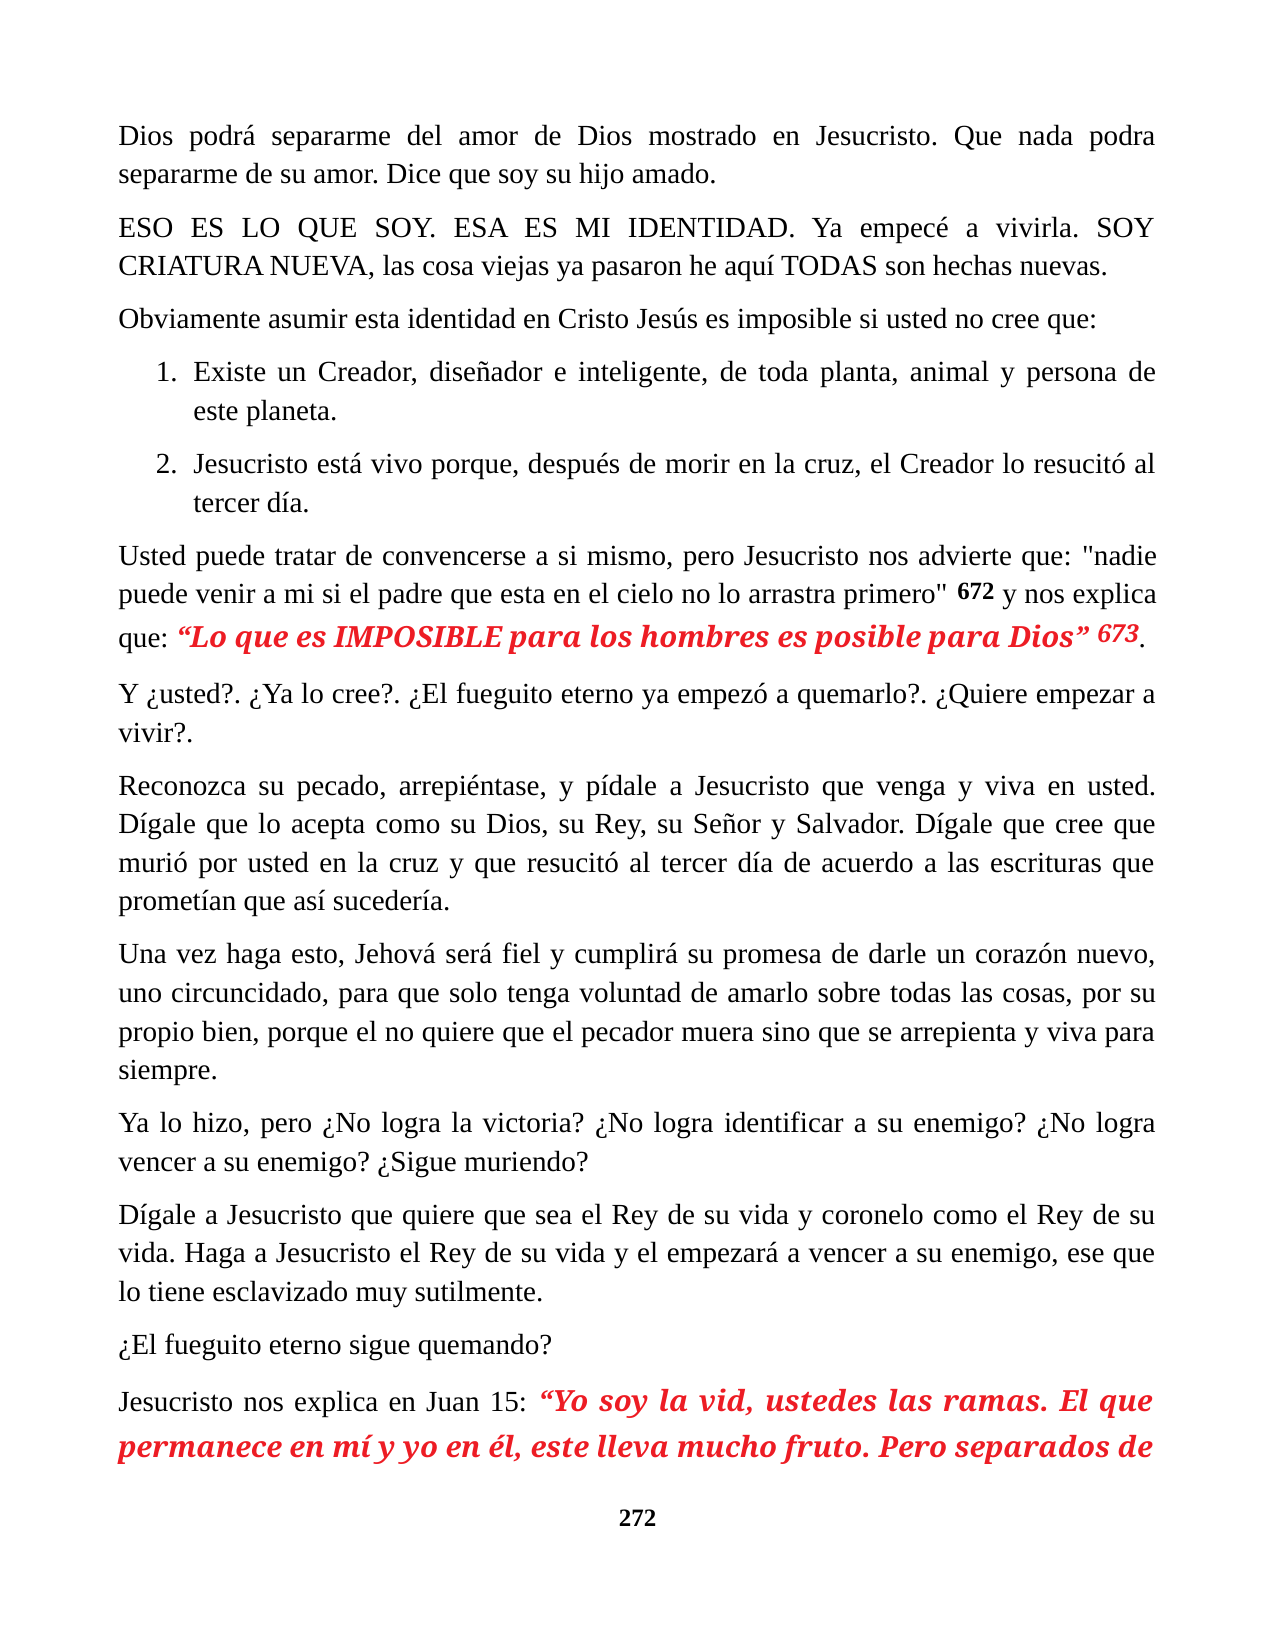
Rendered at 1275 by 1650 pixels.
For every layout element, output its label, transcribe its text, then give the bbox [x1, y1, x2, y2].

text Reconozca su pecado, arrepiéntase, y pídale a Jesucristo que venga y viva en usted. Dígale que lo acepta como su Dios, su Rey, su Señor y Salvador. Dígale que cree que murió por usted en la cruz y que resucitó al tercer día de acuerdo a las escrituras que prometían que así sucedería. [118, 768, 1157, 917]
list Existe un Creador, diseñador e inteligente, de toda planta, animal y persona de este planeta. [156, 354, 1157, 427]
text Y ¿usted?. ¿Ya lo cree?. ¿El fueguito eterno ya empezó a quemarlo?. ¿Quiere empezar a vivir?. [118, 676, 1157, 748]
text Una vez haga esto, Jehová será fiel y cumplirá su promesa de darle un corazón nuevo, uno circuncidado, para que solo tenga voluntad de amarlo sobre todas las cosas, por su propio bien, porque el no quiere que el pecador muera sino que se arrepienta y viva para siempre. [118, 937, 1157, 1086]
text ¿El fueguito eterno sigue quemando? [118, 1327, 1157, 1361]
text Jesucristo nos explica en Juan 15: “Yo soy la vid, ustedes las ramas. El que permanece en mí y yo en él, este lleva mucho fruto. Pero separados de [118, 1380, 1157, 1466]
list Jesucristo está vivo porque, después de morir en la cruz, el Creador lo resucitó al tercer día. [156, 446, 1157, 518]
text Dígale a Jesucristo que quiere que sea el Rey de su vida y coronelo como el Rey de su vida. Haga a Jesucristo el Rey de su vida y el empezará a vencer a su enemigo, ese que lo tiene esclavizado muy sutilmente. [118, 1197, 1157, 1308]
text Usted puede tratar de convencerse a si mismo, pero Jesucristo nos advierte que: "nadie puede venir a mi si el padre que esta en el cielo no lo arrastra primero" y nos explica que: “Lo que es IMPOSIBLE para los hombres es posible para Dios” . [118, 538, 1157, 656]
text Obviamente asumir esta identidad en Cristo Jesús es imposible si usted no cree que: [118, 301, 1157, 335]
text ESO ES LO QUE SOY. ESA ES MI IDENTIDAD. Ya empecé a vivirla. SOY CRIATURA NUEVA, las cosa viejas ya pasaron he aquí TODAS son hechas nuevas. [118, 210, 1157, 282]
text Ya lo hizo, pero ¿No logra la victoria? ¿No logra identificar a su enemigo? ¿No logra vencer a su enemigo? ¿Sigue muriendo? [118, 1105, 1157, 1177]
text Dios podrá separarme del amor de Dios mostrado en Jesucristo. Que nada podra separarme de su amor. Dice que soy su hijo amado. [118, 118, 1157, 190]
